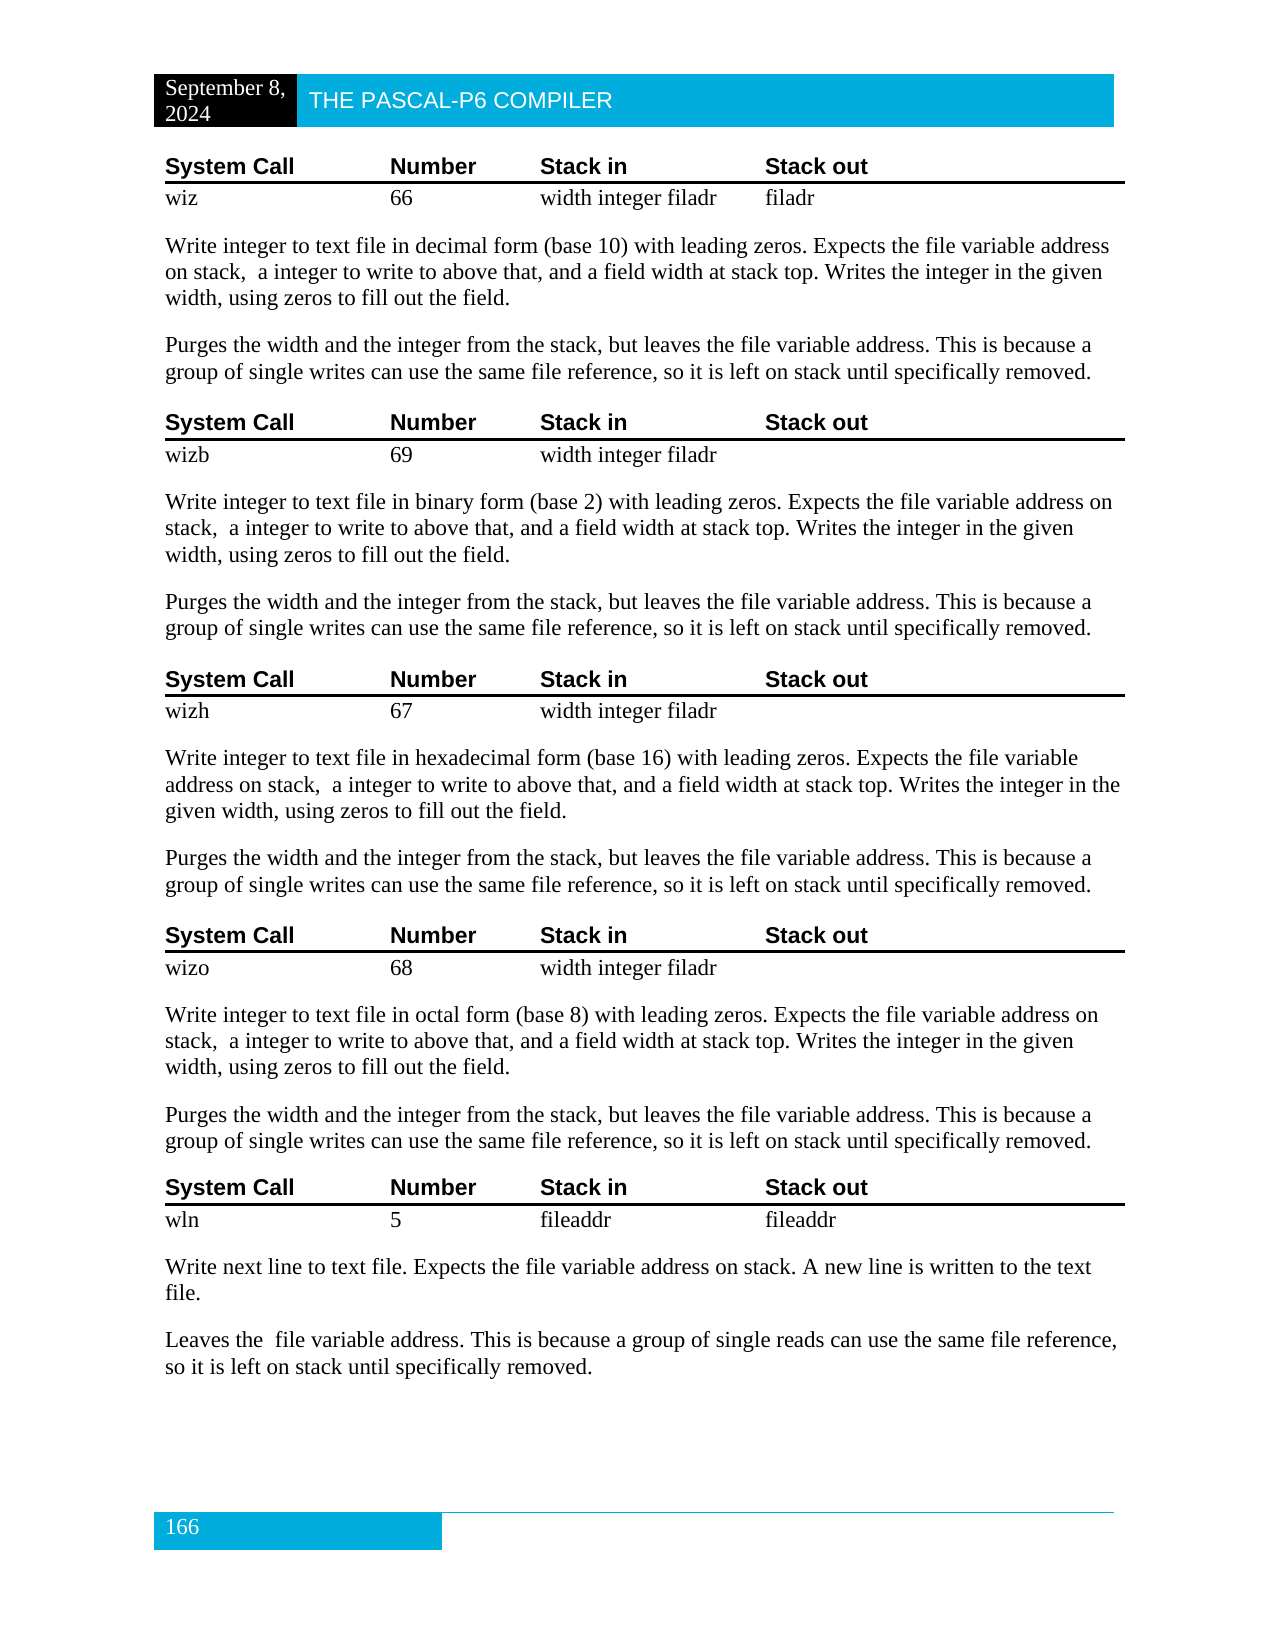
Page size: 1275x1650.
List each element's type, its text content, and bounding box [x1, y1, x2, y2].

text wiz 66 width integer filadr filadr [165, 184, 1125, 211]
text System Call Number Stack in Stack out [165, 666, 1125, 694]
text Write integer to text file in decimal form (base 10) with leading zeros. Expects the file variable address on stack, a integer to write to above that, and a field width at stack top. Writes the integer in the given width, using zeros to fill out the field. [165, 232, 1125, 311]
text System Call Number Stack in Stack out [165, 153, 1125, 181]
text Write integer to text file in octal form (base 8) with leading zeros. Expects the file variable address on stack, a integer to write to above that, and a field width at stack top. Writes the integer in the given width, using zeros to fill out the field. [165, 1001, 1125, 1080]
text wln 5 fileaddr fileaddr [165, 1206, 1125, 1232]
text Purges the width and the integer from the stack, but leaves the file variable address. This is because a group of single writes can use the same file reference, so it is left on stack until specifically removed. [165, 332, 1125, 384]
text Write next line to text file. Expects the file variable address on stack. A new line is written to the text file. [165, 1253, 1125, 1306]
text wizb 69 width integer filadr [165, 441, 1125, 467]
text Purges the width and the integer from the stack, but leaves the file variable address. This is because a group of single writes can use the same file reference, so it is left on stack until specifically removed. [165, 1101, 1125, 1153]
text Purges the width and the integer from the stack, but leaves the file variable address. This is because a group of single writes can use the same file reference, so it is left on stack until specifically removed. [165, 844, 1125, 897]
text Write integer to text file in binary form (base 2) with leading zeros. Expects the file variable address on stack, a integer to write to above that, and a field width at stack top. Writes the integer in the given width, using zeros to fill out the field. [165, 488, 1125, 567]
text System Call Number Stack in Stack out [165, 409, 1125, 438]
text Leaves the file variable address. This is because a group of single reads can use the same file reference, so it is left on stack until specifically removed. [165, 1326, 1125, 1379]
text wizh 67 width integer filadr [165, 697, 1125, 723]
text wizo 68 width integer filadr [165, 953, 1125, 980]
text System Call Number Stack in Stack out [165, 922, 1125, 950]
text System Call Number Stack in Stack out [165, 1174, 1125, 1203]
text Purges the width and the integer from the stack, but leaves the file variable address. This is because a group of single writes can use the same file reference, so it is left on stack until specifically removed. [165, 588, 1125, 641]
text Write integer to text file in hexadecimal form (base 16) with leading zeros. Expects the file variable address on stack, a integer to write to above that, and a field width at stack top. Writes the integer in the given width, using zeros to fill out the field. [165, 744, 1125, 823]
